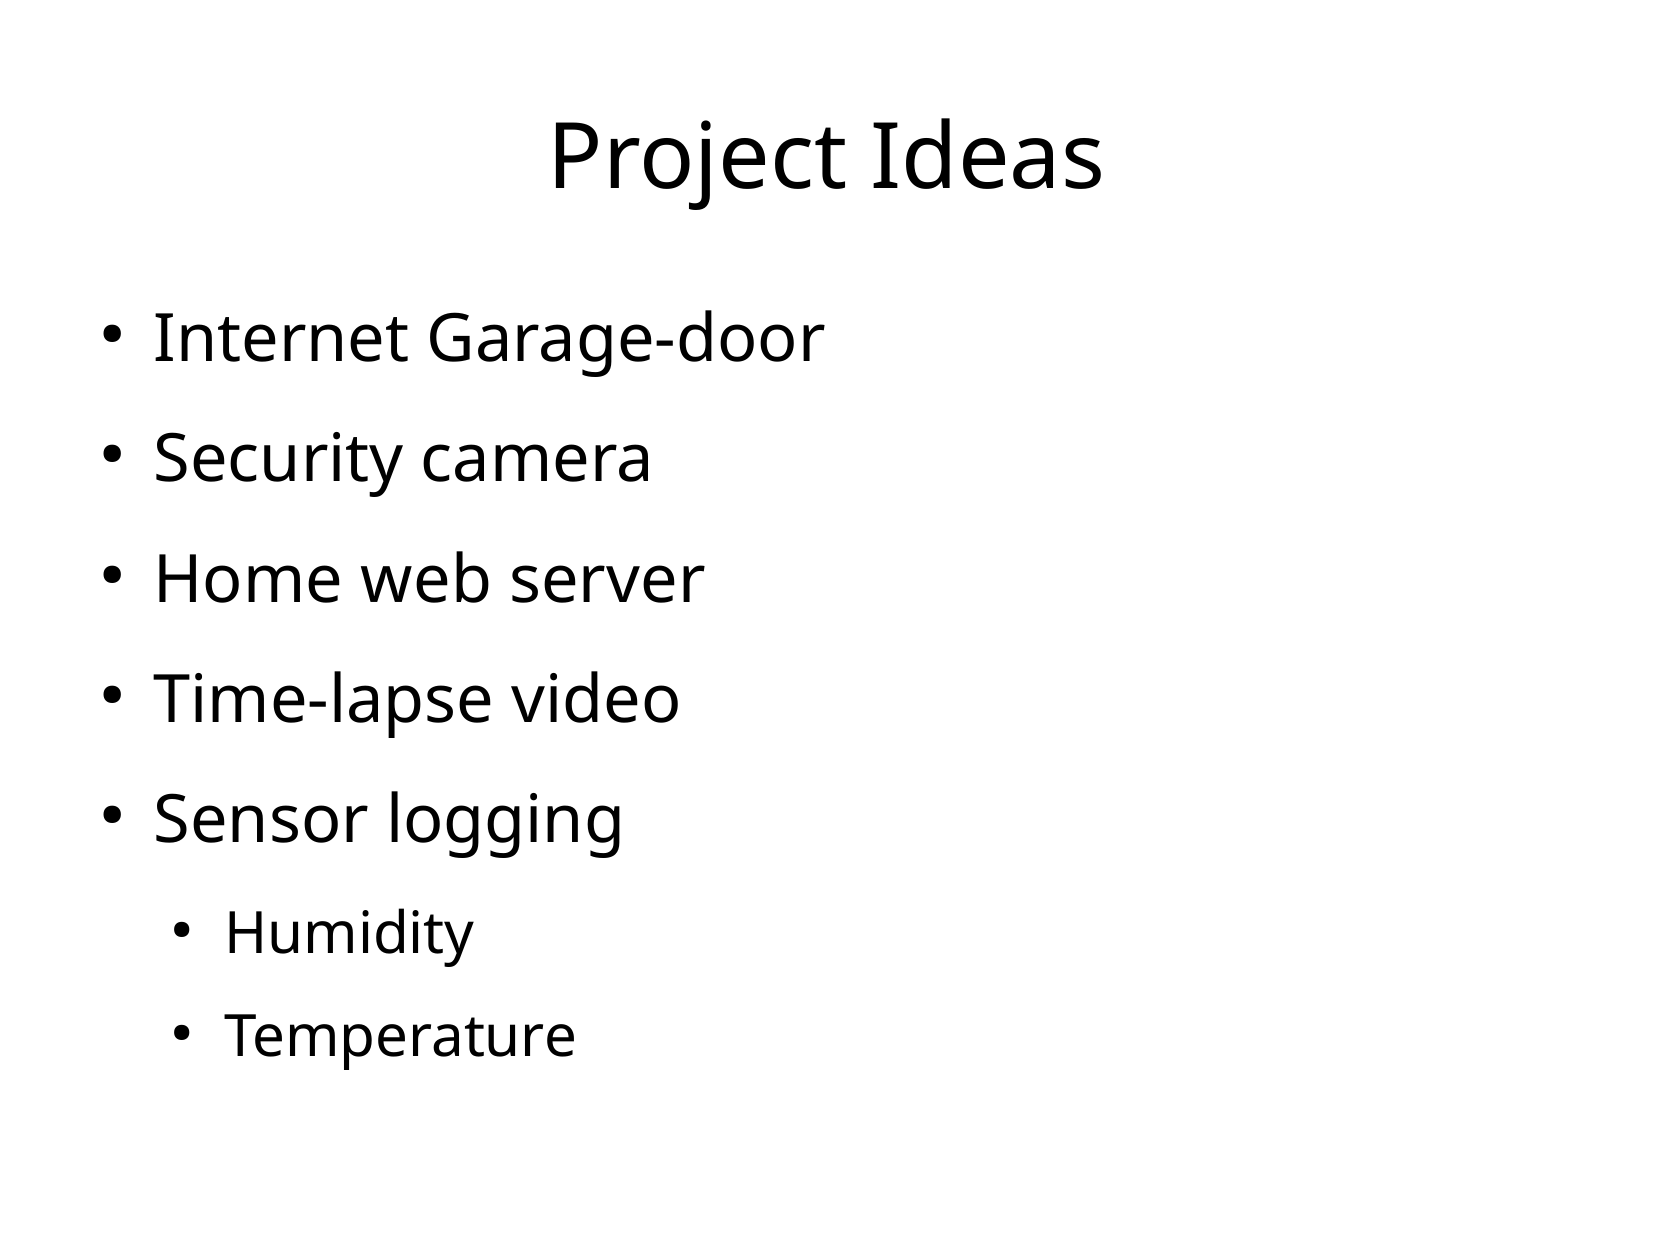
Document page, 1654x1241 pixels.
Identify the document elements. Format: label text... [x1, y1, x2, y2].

list Internet Garage-door Security camera Home web server Time-lapse video Sensor logging Humidity Temperature [82, 290, 1571, 1010]
title Project Ideas [82, 49, 1571, 257]
